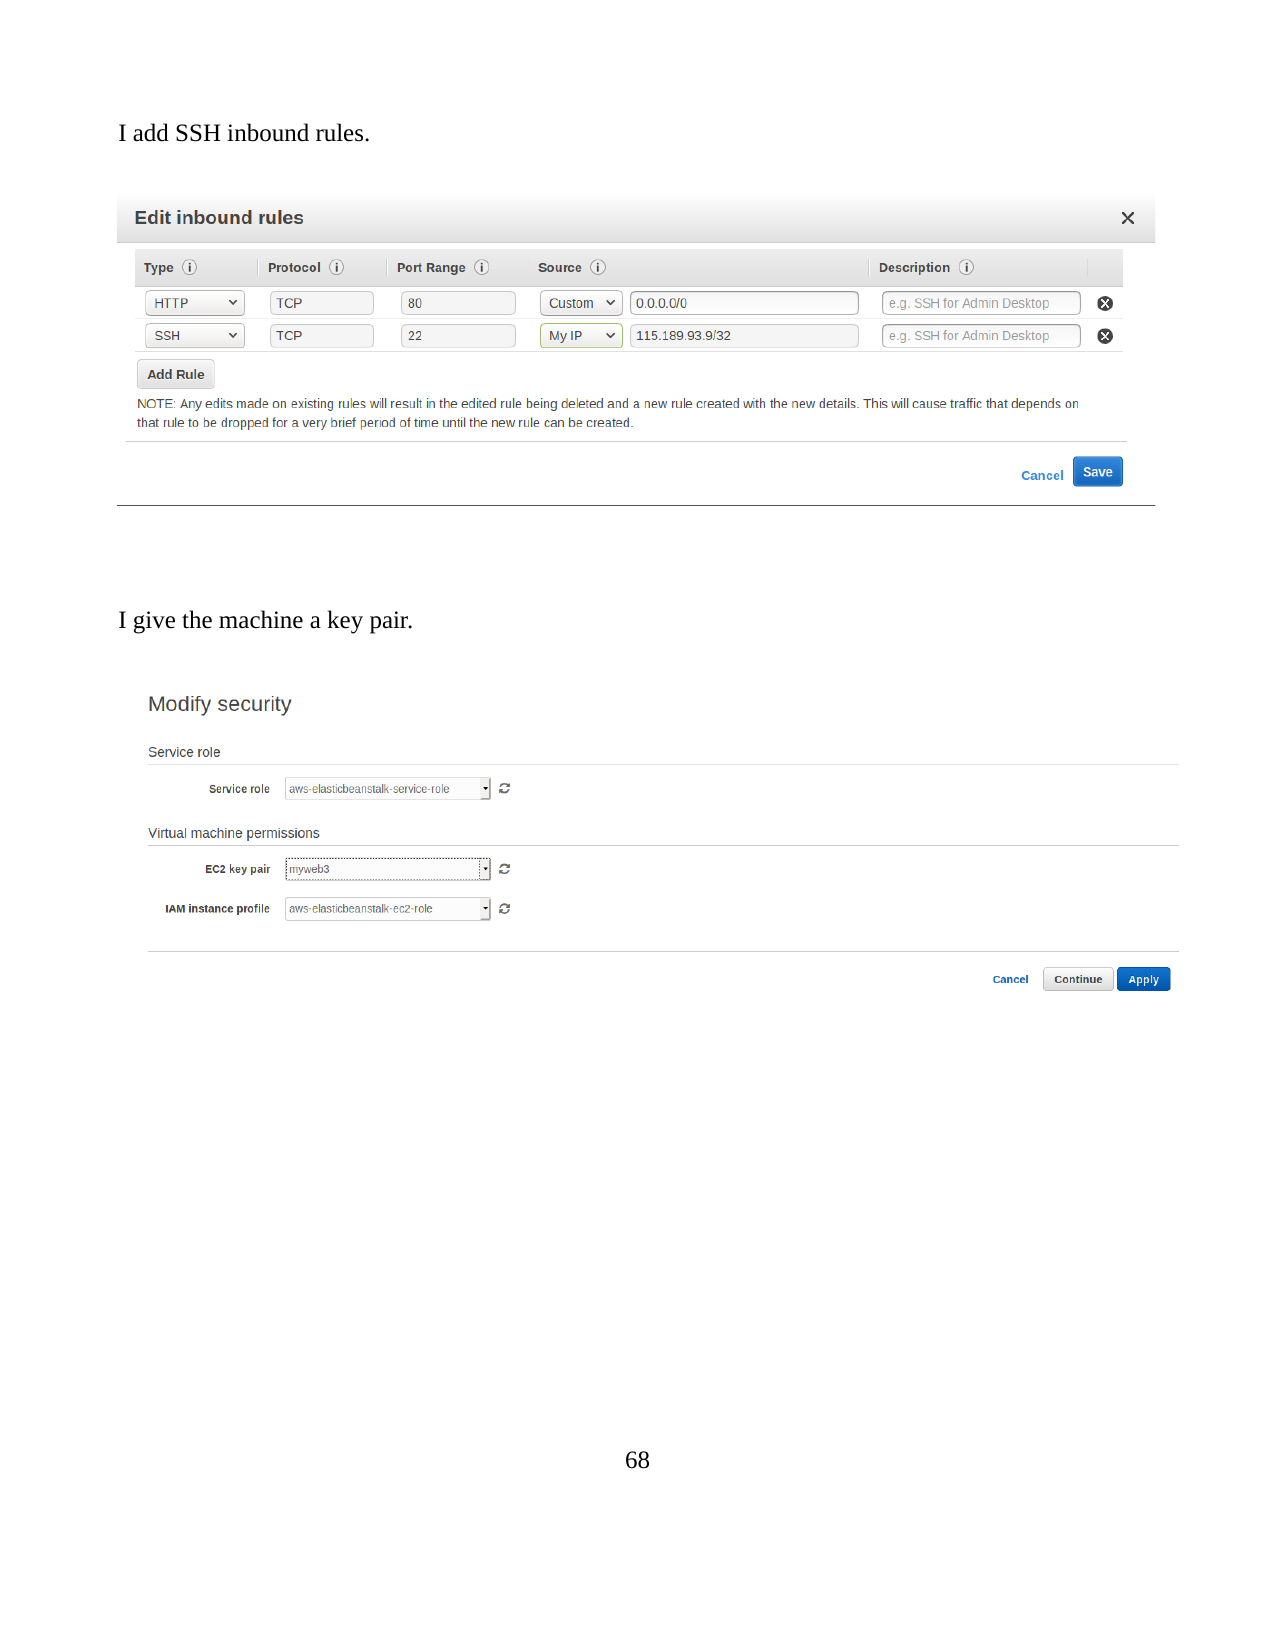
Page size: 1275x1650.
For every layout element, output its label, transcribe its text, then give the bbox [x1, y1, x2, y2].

picture [140, 687, 1179, 999]
text I add SSH inbound rules. [118, 118, 1157, 147]
picture [116, 190, 1156, 506]
text I give the machine a key pair. [118, 605, 1157, 634]
